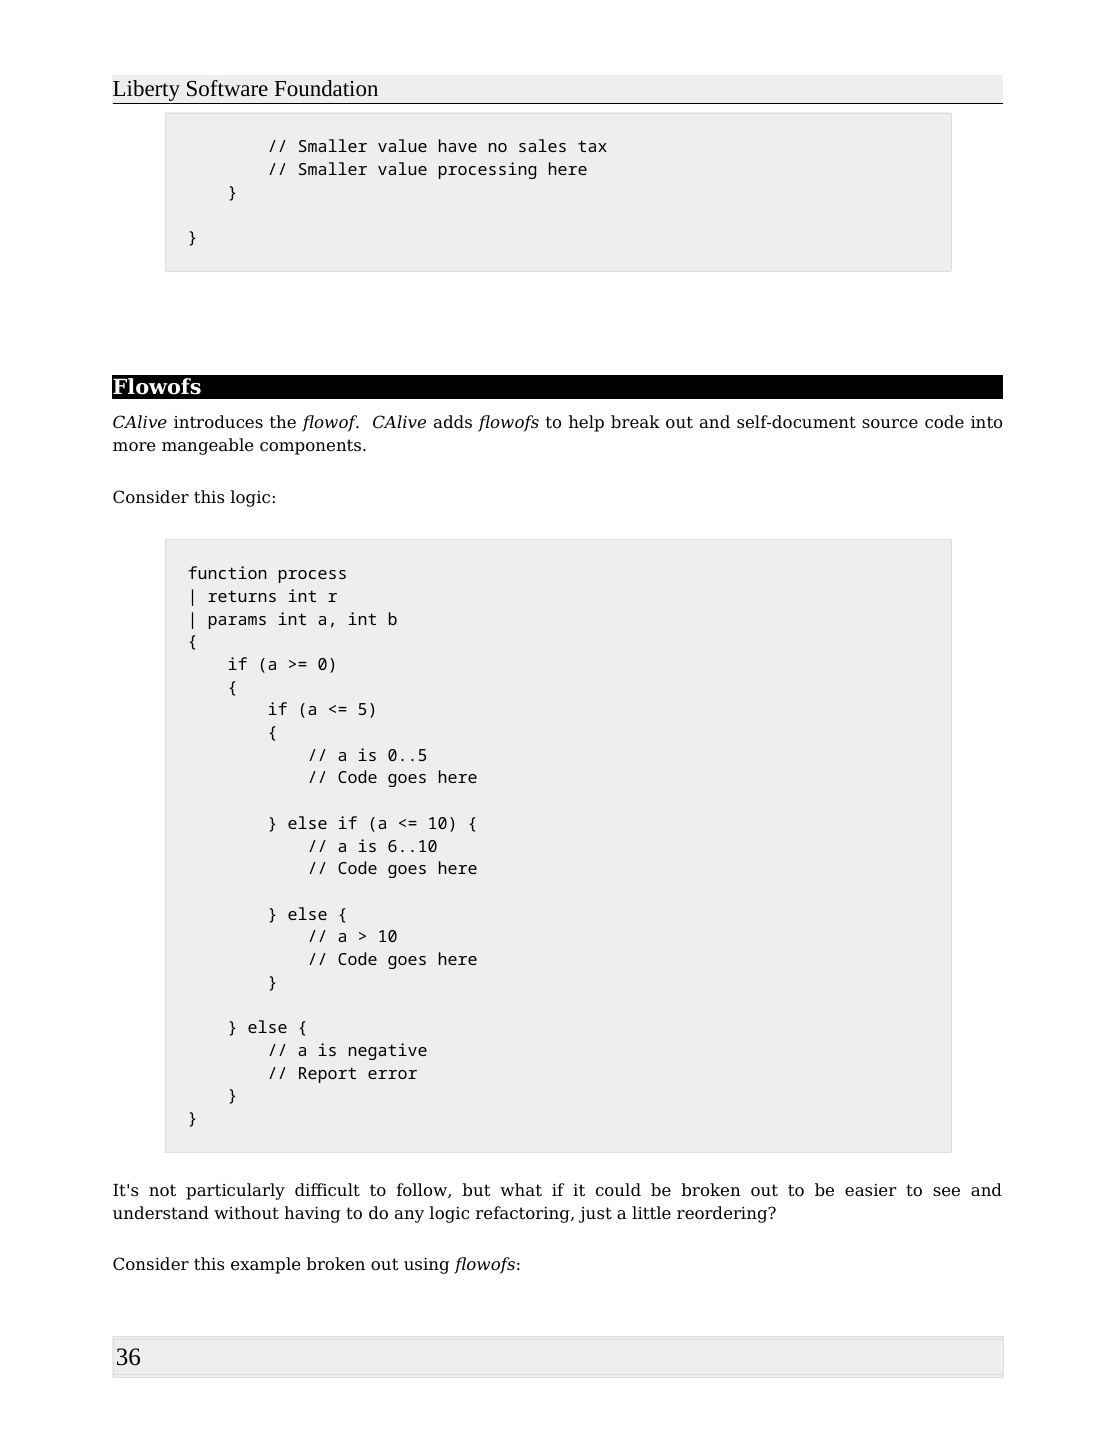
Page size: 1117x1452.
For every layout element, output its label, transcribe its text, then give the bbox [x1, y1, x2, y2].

text function process | returns int r | params int a, int b { if (a >= 0) { if (a <= 5) { // a is 0..5 // Code goes here } else if (a <= 10) { // a is 6..10 // Code goes here } else { // a > 10 // Code goes here } } else { // a is negative // Report error } } [166, 540, 951, 1152]
text Consider this example broken out using flowofs: [112, 1255, 1003, 1274]
text CAlive introduces the flowof. CAlive adds flowofs to help break out and self-document source code into more mangeable components. [112, 413, 1003, 456]
subtitle Flowofs [112, 375, 1003, 399]
text Consider this logic: [112, 488, 1003, 507]
text It's not particularly difficult to follow, but what if it could be broken out to be easier to see and understand without having to do any logic refactoring, just a little reordering? [112, 1181, 1003, 1223]
text // Smaller value have no sales tax // Smaller value processing here } } [166, 114, 951, 271]
